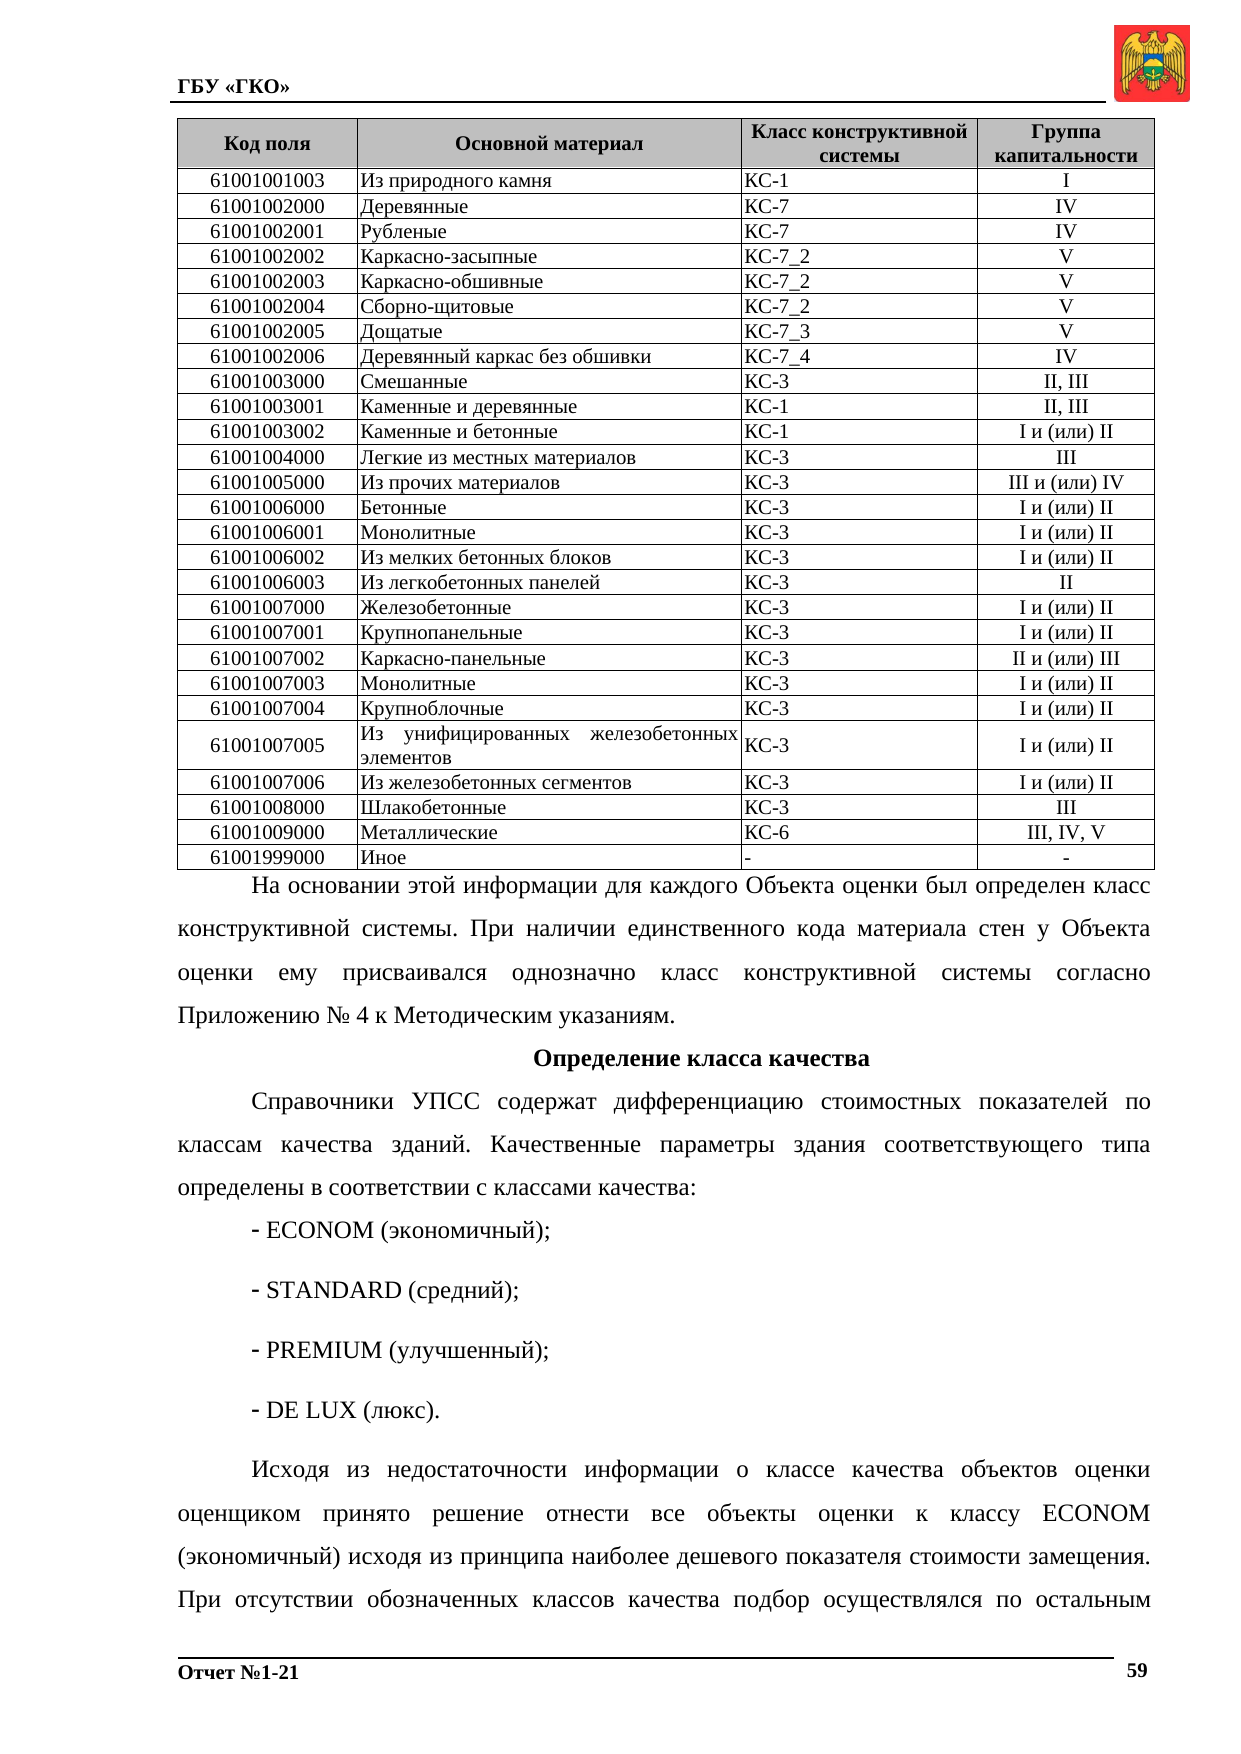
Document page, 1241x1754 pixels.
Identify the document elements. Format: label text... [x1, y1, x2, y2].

table_cell III [978, 445, 1154, 469]
table_cell 61001006000 [178, 495, 357, 519]
table_cell Из мелких бетонных блоков [358, 545, 741, 569]
list ECONOM (экономичный); [177, 1215, 1152, 1244]
table_cell 61001007005 [178, 721, 357, 769]
list STANDARD (средний); [177, 1275, 1152, 1304]
table_cell II и (или) III [978, 645, 1154, 669]
table_cell КС-3 [742, 545, 977, 569]
table_cell - [978, 845, 1154, 869]
table_cell 61001007003 [178, 671, 357, 694]
text На основании этой информации для каждого Объекта оценки был определен класс конструктивной системы. При наличии единственного кода материала стен у Объекта оценки ему присваивался однозначно класс конструктивной системы согласно Приложению № 4 к Методическим указаниям. [177, 870, 1152, 1028]
table_cell II, III [978, 369, 1154, 393]
table_cell КС-7_4 [742, 344, 977, 368]
table_cell I и (или) II [978, 671, 1154, 694]
table_cell Из унифицированных железобетонных элементов [358, 721, 741, 769]
table_cell Деревянный каркас без обшивки [358, 344, 741, 368]
table_cell IV [978, 194, 1154, 218]
table_cell КС-3 [742, 369, 977, 393]
table_cell Каменные и бетонные [358, 420, 741, 443]
table_cell I и (или) II [978, 696, 1154, 720]
table_cell КС-7_2 [742, 244, 977, 268]
table_cell V [978, 269, 1154, 293]
table_cell 61001008000 [178, 795, 357, 819]
table_header Код поля [178, 119, 357, 167]
table_cell 61001007004 [178, 696, 357, 720]
table_cell КС-3 [742, 520, 977, 544]
table_cell Деревянные [358, 194, 741, 218]
table_cell Монолитные [358, 520, 741, 544]
table_cell КС-3 [742, 671, 977, 694]
table_cell 61001004000 [178, 445, 357, 469]
table_cell КС-3 [742, 495, 977, 519]
table_cell II [978, 570, 1154, 594]
table_cell 61001002000 [178, 194, 357, 218]
table_cell III и (или) IV [978, 470, 1154, 494]
table_cell Бетонные [358, 495, 741, 519]
table_cell II, III [978, 394, 1154, 418]
table_cell КС-1 [742, 169, 977, 192]
table_cell I [978, 169, 1154, 192]
table_header Класс конструктивной системы [742, 119, 977, 167]
table_cell 61001007001 [178, 620, 357, 644]
table_cell Каркасно-засыпные [358, 244, 741, 268]
table_cell КС-3 [742, 721, 977, 769]
table_cell 61001007000 [178, 595, 357, 619]
table_cell 61001003000 [178, 369, 357, 393]
table_cell КС-3 [742, 570, 977, 594]
table_cell IV [978, 219, 1154, 243]
table_cell 61001006002 [178, 545, 357, 569]
table_cell - [742, 845, 977, 869]
table_cell III [978, 795, 1154, 819]
table_cell I и (или) II [978, 545, 1154, 569]
table_cell Из железобетонных сегментов [358, 770, 741, 794]
table_cell I и (или) II [978, 721, 1154, 769]
table_cell Монолитные [358, 671, 741, 694]
table_cell КС-7_3 [742, 319, 977, 343]
table_cell I и (или) II [978, 595, 1154, 619]
table_cell V [978, 294, 1154, 318]
table_cell I и (или) II [978, 495, 1154, 519]
text Определение класса качества [177, 1043, 1152, 1072]
table_cell 61001002002 [178, 244, 357, 268]
table_cell IV [978, 344, 1154, 368]
table_cell КС-7 [742, 194, 977, 218]
table_cell КС-7 [742, 219, 977, 243]
table_cell 61001002006 [178, 344, 357, 368]
table_cell 61001999000 [178, 845, 357, 869]
table_cell I и (или) II [978, 520, 1154, 544]
table_cell 61001005000 [178, 470, 357, 494]
table_cell Крупноблочные [358, 696, 741, 720]
table_cell КС-6 [742, 820, 977, 844]
table_cell 61001006003 [178, 570, 357, 594]
table_cell Иное [358, 845, 741, 869]
table_cell 61001006001 [178, 520, 357, 544]
table_cell 61001003001 [178, 394, 357, 418]
table_cell 61001003002 [178, 420, 357, 443]
table_cell КС-3 [742, 620, 977, 644]
table_cell Из природного камня [358, 169, 741, 192]
table_cell 61001002005 [178, 319, 357, 343]
list PREMIUM (улучшенный); [177, 1335, 1152, 1364]
table_cell 61001007006 [178, 770, 357, 794]
table_cell I и (или) II [978, 420, 1154, 443]
table_cell Из легкобетонных панелей [358, 570, 741, 594]
table_cell V [978, 319, 1154, 343]
table_cell 61001009000 [178, 820, 357, 844]
table_cell КС-1 [742, 394, 977, 418]
table_cell КС-3 [742, 795, 977, 819]
table_cell Сборно-щитовые [358, 294, 741, 318]
table_cell КС-3 [742, 470, 977, 494]
table_cell Каменные и деревянные [358, 394, 741, 418]
table_cell 61001002001 [178, 219, 357, 243]
table_cell Железобетонные [358, 595, 741, 619]
table_header Основной материал [358, 119, 741, 167]
table_cell Легкие из местных материалов [358, 445, 741, 469]
table_header Группа капитальности [978, 119, 1154, 167]
text Справочники УПСС содержат дифференциацию стоимостных показателей по классам качества зданий. Качественные параметры здания соответствующего типа определены в соответствии с классами качества: [177, 1086, 1152, 1201]
table_cell Каркасно-обшивные [358, 269, 741, 293]
table_cell КС-3 [742, 770, 977, 794]
table_cell КС-7_2 [742, 294, 977, 318]
text Исходя из недостаточности информации о классе качества объектов оценки оценщиком принято решение отнести все объекты оценки к классу ECONOM (экономичный) исходя из принципа наиболее дешевого показателя стоимости замещения. При отсутствии обозначенных классов качества подбор осуществлялся по остальным [177, 1454, 1152, 1613]
table_cell 61001001003 [178, 169, 357, 192]
table_cell Дощатые [358, 319, 741, 343]
table_cell III, IV, V [978, 820, 1154, 844]
table_cell 61001002004 [178, 294, 357, 318]
table_cell Крупнопанельные [358, 620, 741, 644]
table_cell КС-3 [742, 595, 977, 619]
table_cell КС-3 [742, 645, 977, 669]
table_cell V [978, 244, 1154, 268]
table_cell 61001002003 [178, 269, 357, 293]
list DE LUX (люкс). [177, 1395, 1152, 1423]
table_cell I и (или) II [978, 770, 1154, 794]
table_cell КС-7_2 [742, 269, 977, 293]
table_cell Смешанные [358, 369, 741, 393]
table_cell КС-1 [742, 420, 977, 443]
table_cell 61001007002 [178, 645, 357, 669]
table_cell Рубленые [358, 219, 741, 243]
table_cell Каркасно-панельные [358, 645, 741, 669]
table_cell Металлические [358, 820, 741, 844]
table_cell I и (или) II [978, 620, 1154, 644]
table_cell Из прочих материалов [358, 470, 741, 494]
table_cell Шлакобетонные [358, 795, 741, 819]
table_cell КС-3 [742, 445, 977, 469]
table_cell КС-3 [742, 696, 977, 720]
